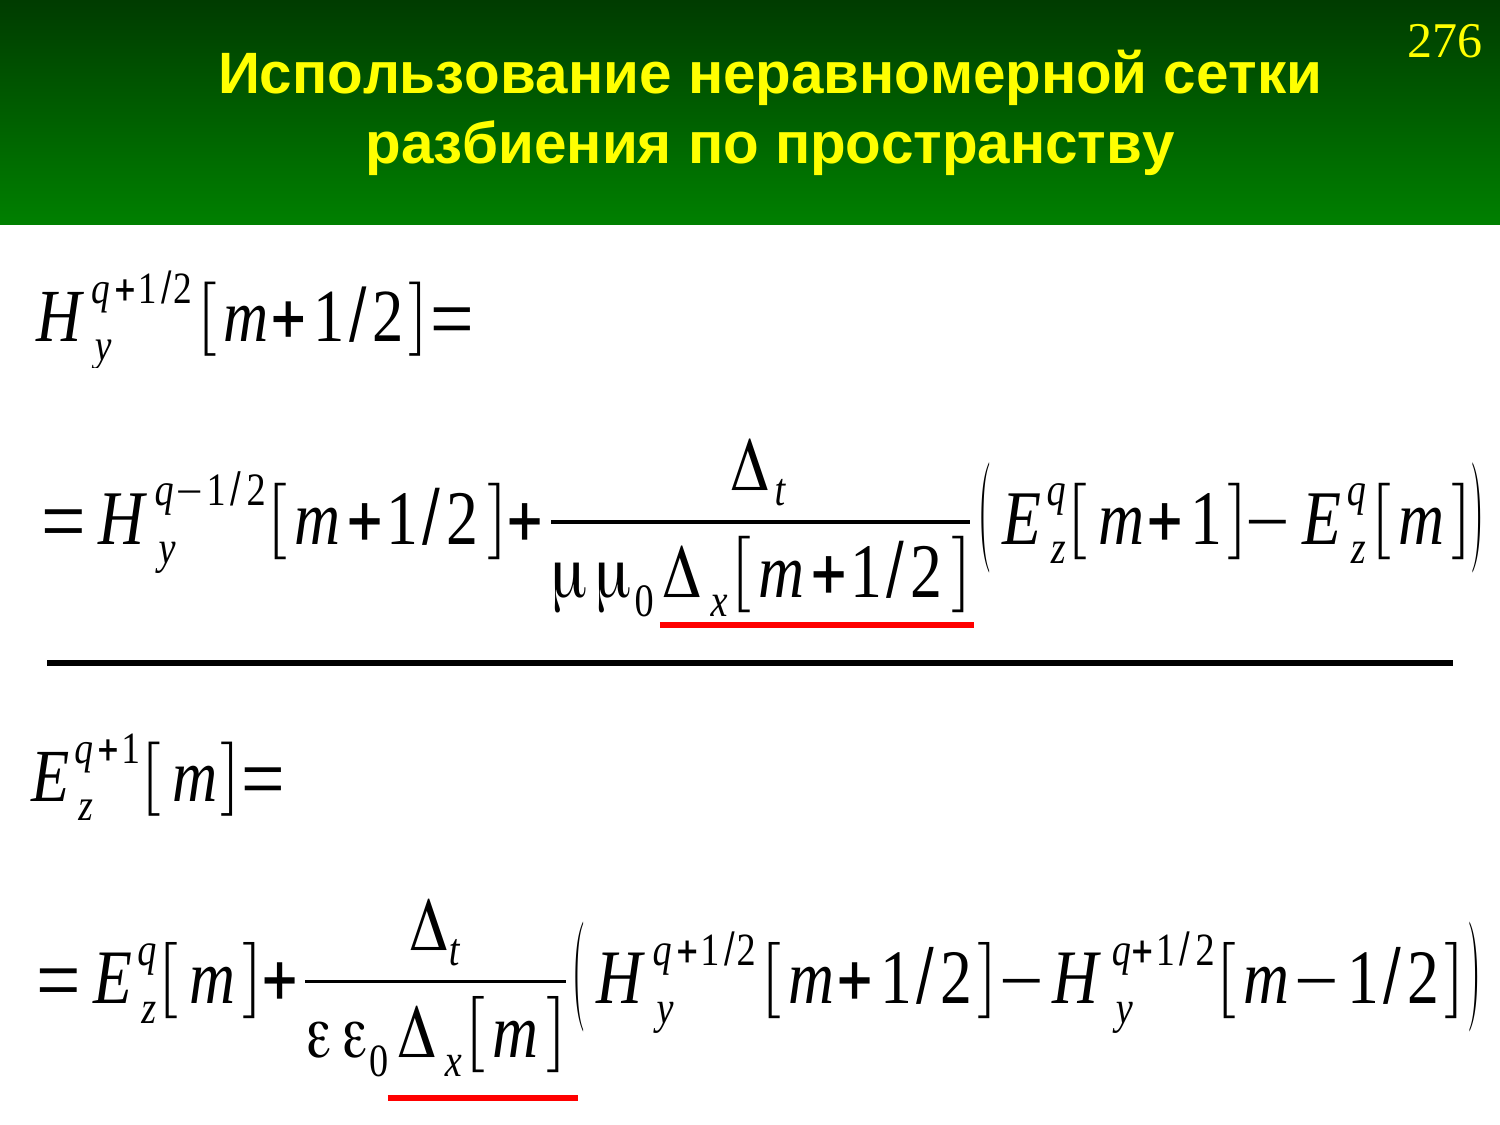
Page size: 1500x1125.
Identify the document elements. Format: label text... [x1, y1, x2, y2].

chart [11, 721, 305, 828]
title Использование неравномерной сетки разбиения по пространству [100, 7, 1441, 204]
chart [22, 432, 1499, 626]
chart [17, 892, 1495, 1085]
chart [16, 261, 494, 368]
